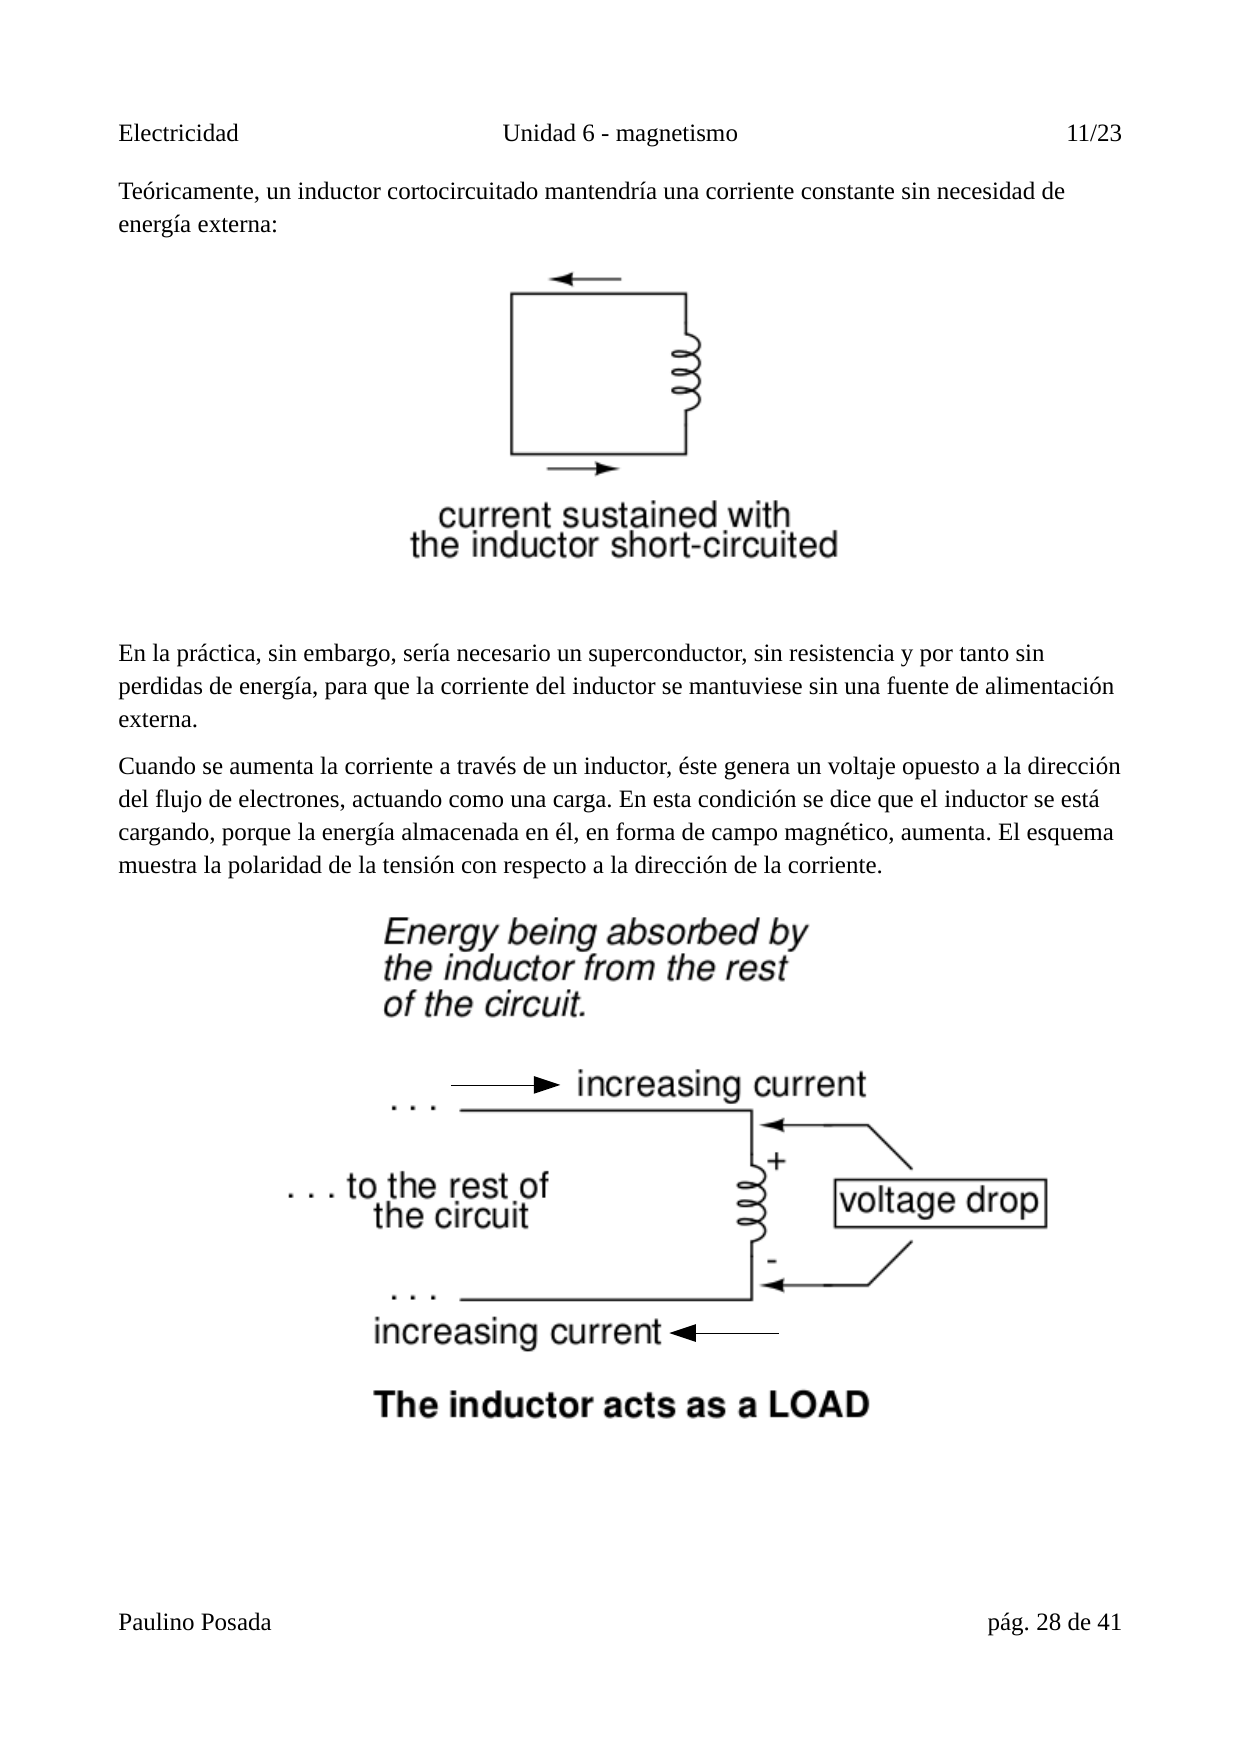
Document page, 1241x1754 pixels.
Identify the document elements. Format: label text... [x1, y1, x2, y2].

text Teóricamente, un inductor cortocircuitado mantendría una corriente constante sin necesidad de energía externa: [118, 176, 1122, 238]
picture [390, 257, 850, 568]
text En la práctica, sin embargo, sería necesario un superconductor, sin resistencia y por tanto sin perdidas de energía, para que la corriente del inductor se mantuviese sin una fuente de alimentación externa. [118, 638, 1122, 733]
text Cuando se aumenta la corriente a través de un inductor, éste genera un voltaje opuesto a la dirección del flujo de electrones, actuando como una carga. En esta condición se dice que el inductor se está cargando, porque la energía almacenada en él, en forma de campo magnético, aumenta. El esquema muestra la polaridad de la tensión con respecto a la dirección de la corriente. [118, 751, 1122, 879]
picture [236, 916, 1057, 1433]
